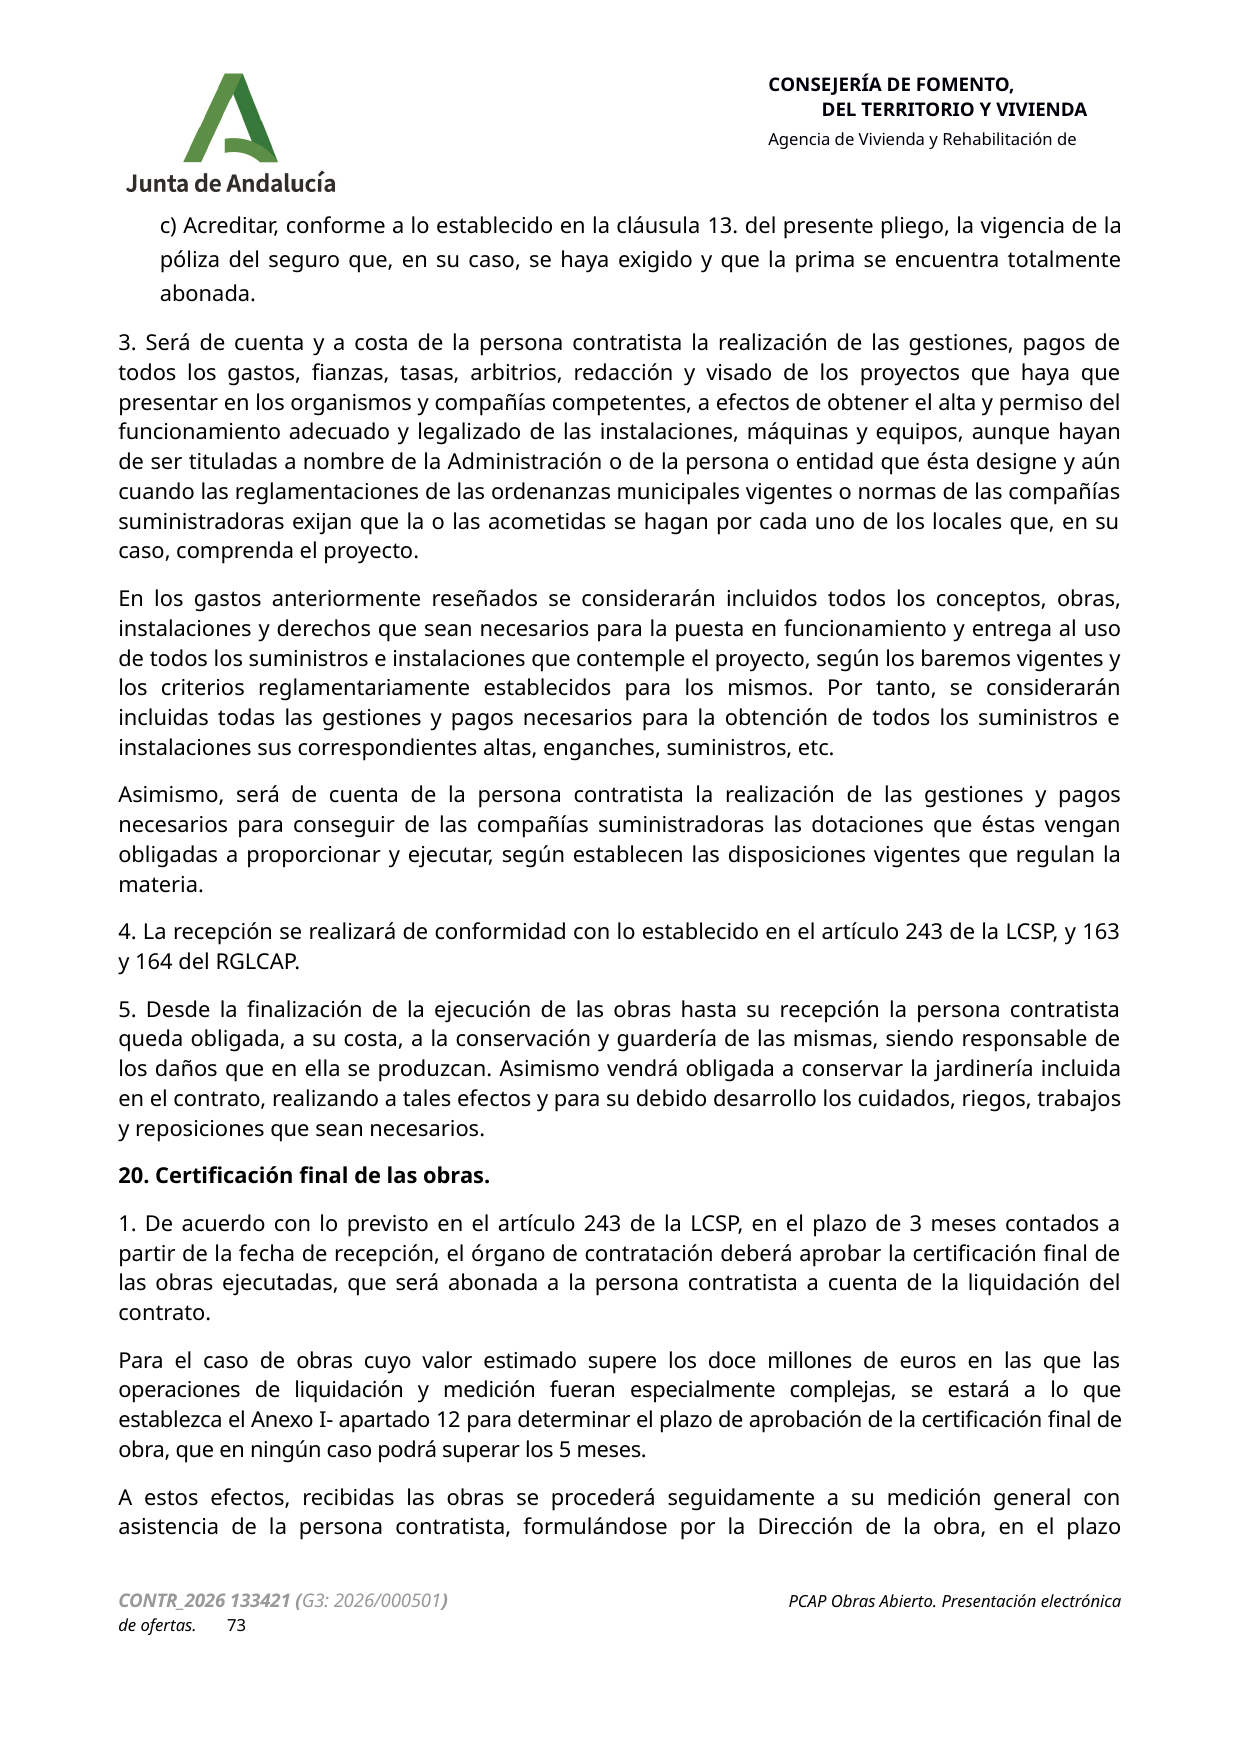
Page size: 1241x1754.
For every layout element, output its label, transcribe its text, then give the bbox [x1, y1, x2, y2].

text 3. Será de cuenta y a costa de la persona contratista la realización de las gestiones, pagos de todos los gastos, fianzas, tasas, arbitrios, redacción y visado de los proyectos que haya que presentar en los organismos y compañías competentes, a efectos de obtener el alta y permiso del funcionamiento adecuado y legalizado de las instalaciones, máquinas y equipos, aunque hayan de ser tituladas a nombre de la Administración o de la persona o entidad que ésta designe y aún cuando las reglamentaciones de las ordenanzas municipales vigentes o normas de las compañías suministradoras exijan que la o las acometidas se hagan por cada uno de los locales que, en su caso, comprenda el proyecto. [118, 327, 1122, 565]
text c) Acreditar, conforme a lo establecido en la cláusula 13. del presente pliego, la vigencia de la póliza del seguro que, en su caso, se haya exigido y que la prima se encuentra totalmente abonada. [159, 210, 1122, 308]
subtitle 20. Certificación final de las obras. [118, 1160, 1122, 1190]
text Para el caso de obras cuyo valor estimado supere los doce millones de euros en las que las operaciones de liquidación y medición fueran especialmente complejas, se estará a lo que establezca el Anexo I- apartado 12 para determinar el plazo de aprobación de la certificación final de obra, que en ningún caso podrá superar los 5 meses. [118, 1344, 1122, 1464]
text Asimismo, será de cuenta de la persona contratista la realización de las gestiones y pagos necesarios para conseguir de las compañías suministradoras las dotaciones que éstas vengan obligadas a proporcionar y ejecutar, según establecen las disposiciones vigentes que regulan la materia. [118, 779, 1122, 898]
picture [106, 57, 355, 208]
text 4. La recepción se realizará de conformidad con lo establecido en el artículo 243 de la LCSP, y 163 y 164 del RGLCAP. [118, 916, 1122, 976]
text 5. Desde la finalización de la ejecución de las obras hasta su recepción la persona contratista queda obligada, a su costa, a la conservación y guardería de las mismas, siendo responsable de los daños que en ella se produzcan. Asimismo vendrá obligada a conservar la jardinería incluida en el contrato, realizando a tales efectos y para su debido desarrollo los cuidados, riegos, trabajos y reposiciones que sean necesarios. [118, 993, 1122, 1142]
text En los gastos anteriormente reseñados se considerarán incluidos todos los conceptos, obras, instalaciones y derechos que sean necesarios para la puesta en funcionamiento y entrega al uso de todos los suministros e instalaciones que contemple el proyecto, según los baremos vigentes y los criterios reglamentariamente establecidos para los mismos. Por tanto, se considerarán incluidas todas las gestiones y pagos necesarios para la obtención de todos los suministros e instalaciones sus correspondientes altas, enganches, suministros, etc. [118, 583, 1122, 762]
text 1. De acuerdo con lo previsto en el artículo 243 de la LCSP, en el plazo de 3 meses contados a partir de la fecha de recepción, el órgano de contratación deberá aprobar la certificación final de las obras ejecutadas, que será abonada a la persona contratista a cuenta de la liquidación del contrato. [118, 1208, 1122, 1327]
text A estos efectos, recibidas las obras se procederá seguidamente a su medición general con asistencia de la persona contratista, formulándose por la Dirección de la obra, en el plazo [118, 1481, 1122, 1541]
